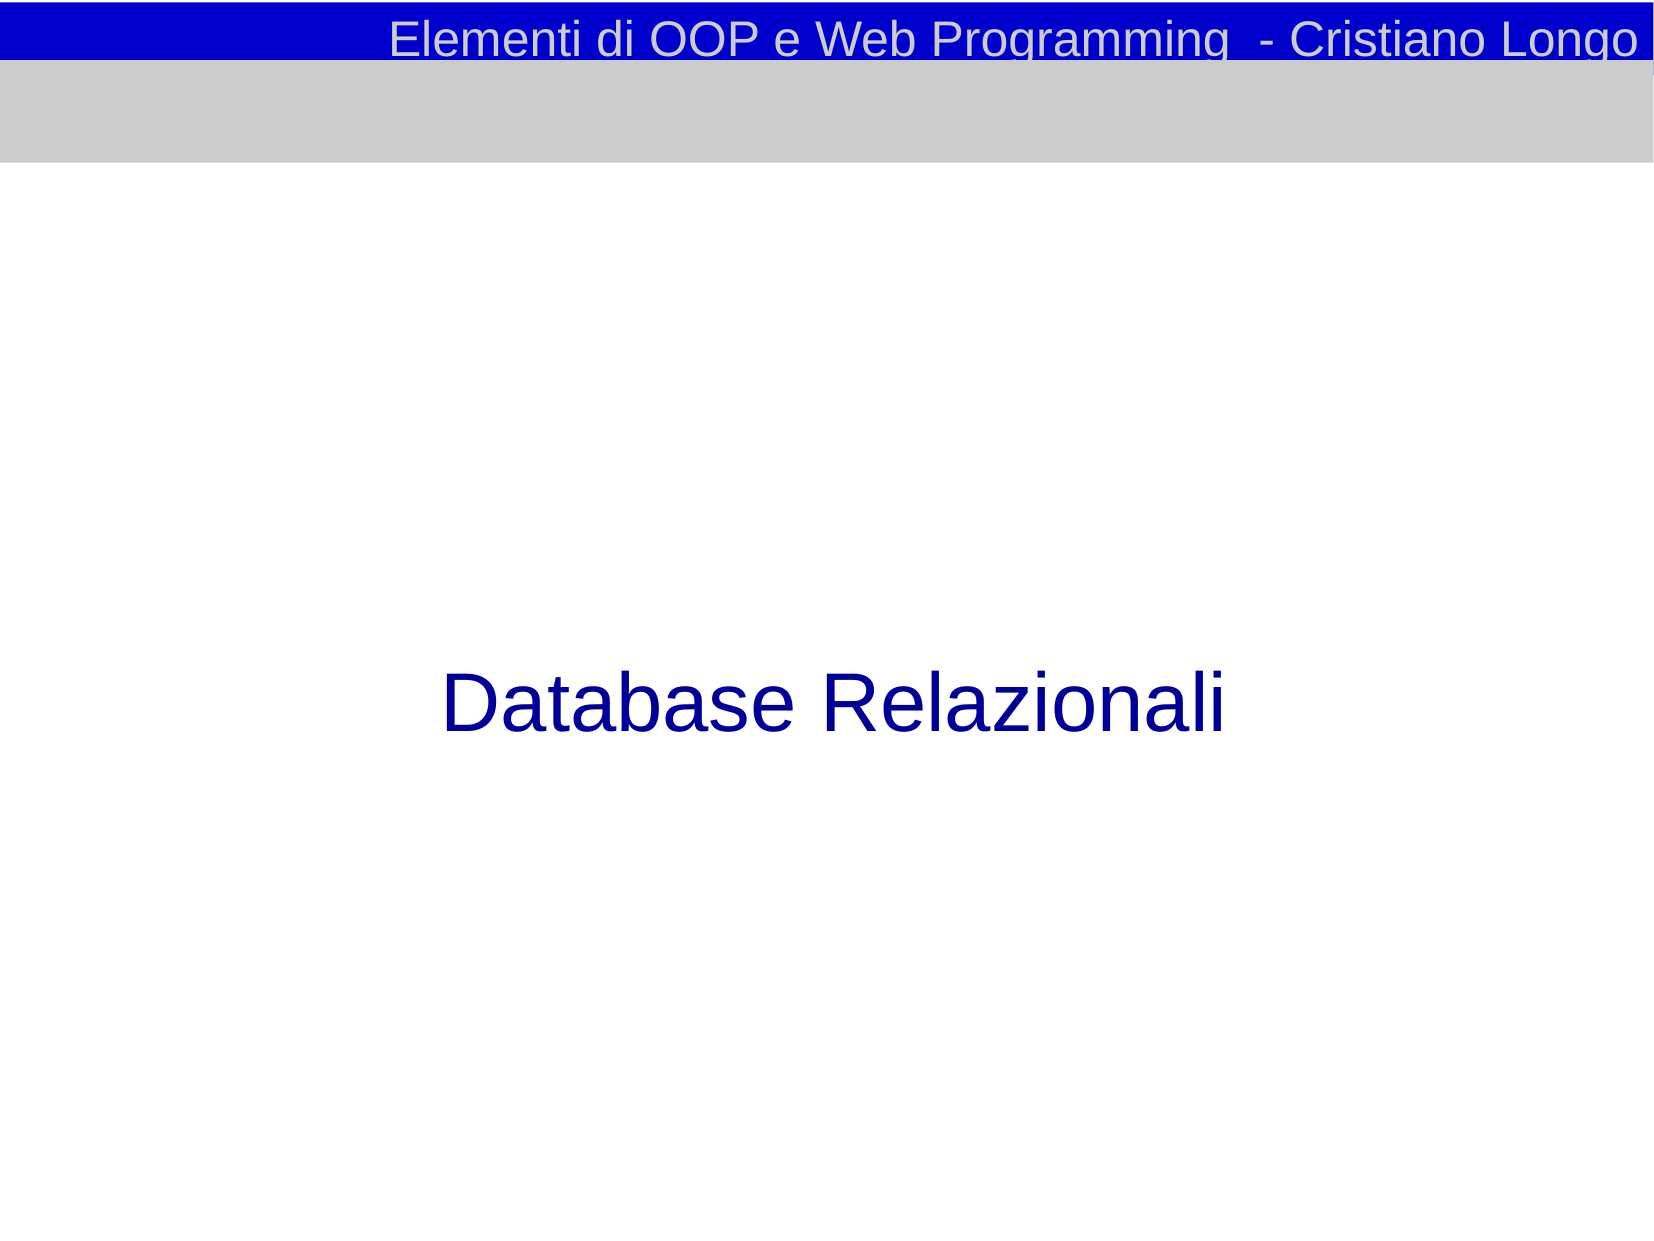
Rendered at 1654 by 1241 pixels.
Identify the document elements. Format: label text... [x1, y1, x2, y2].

title Elementi di OOP e Web Programming - Cristiano Longo [0, 2, 1654, 60]
subtitle Database Relazionali [90, 342, 1579, 1062]
title [0, 60, 1654, 163]
